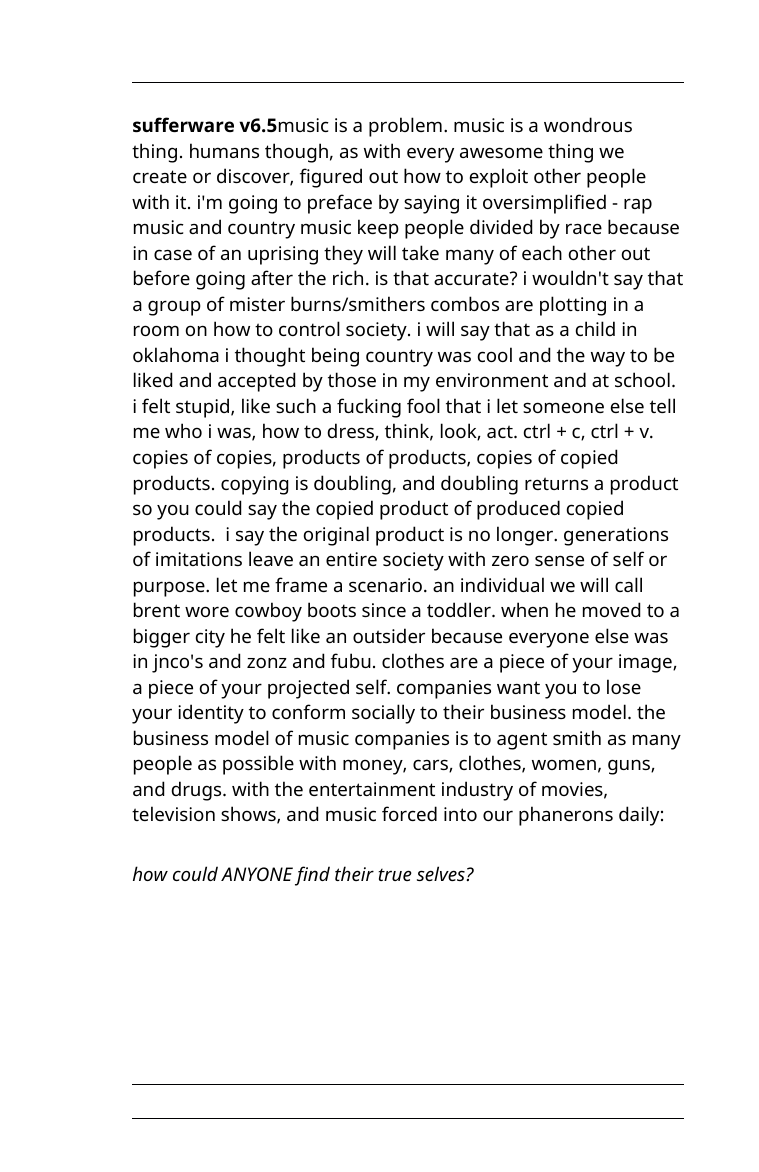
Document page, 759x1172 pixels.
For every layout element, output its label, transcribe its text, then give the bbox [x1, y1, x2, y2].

text how could ANYONE find their true selves? [132, 861, 684, 887]
text sufferware v6.5music is a problem. music is a wondrous thing. humans though, as with every awesome thing we create or discover, figured out how to exploit other people with it. i'm going to preface by saying it oversimplified - rap music and country music keep people divided by race because in case of an uprising they will take many of each other out before going after the rich. is that accurate? i wouldn't say that a group of mister burns/smithers combos are plotting in a room on how to control society. i will say that as a child in oklahoma i thought being country was cool and the way to be liked and accepted by those in my environment and at school. i felt stupid, like such a fucking fool that i let someone else tell me who i was, how to dress, think, look, act. ctrl + c, ctrl + v. copies of copies, products of products, copies of copied products. copying is doubling, and doubling returns a product so you could say the copied product of produced copied products. i say the original product is no longer. generations of imitations leave an entire society with zero sense of self or purpose. let me frame a scenario. an individual we will call brent wore cowboy boots since a toddler. when he moved to a bigger city he felt like an outsider because everyone else was in jnco's and zonz and fubu. clothes are a piece of your image, a piece of your projected self. companies want you to lose your identity to conform socially to their business model. the business model of music companies is to agent smith as many people as possible with money, cars, clothes, women, guns, and drugs. with the entertainment industry of movies, television shows, and music forced into our phanerons daily: [132, 112, 684, 827]
